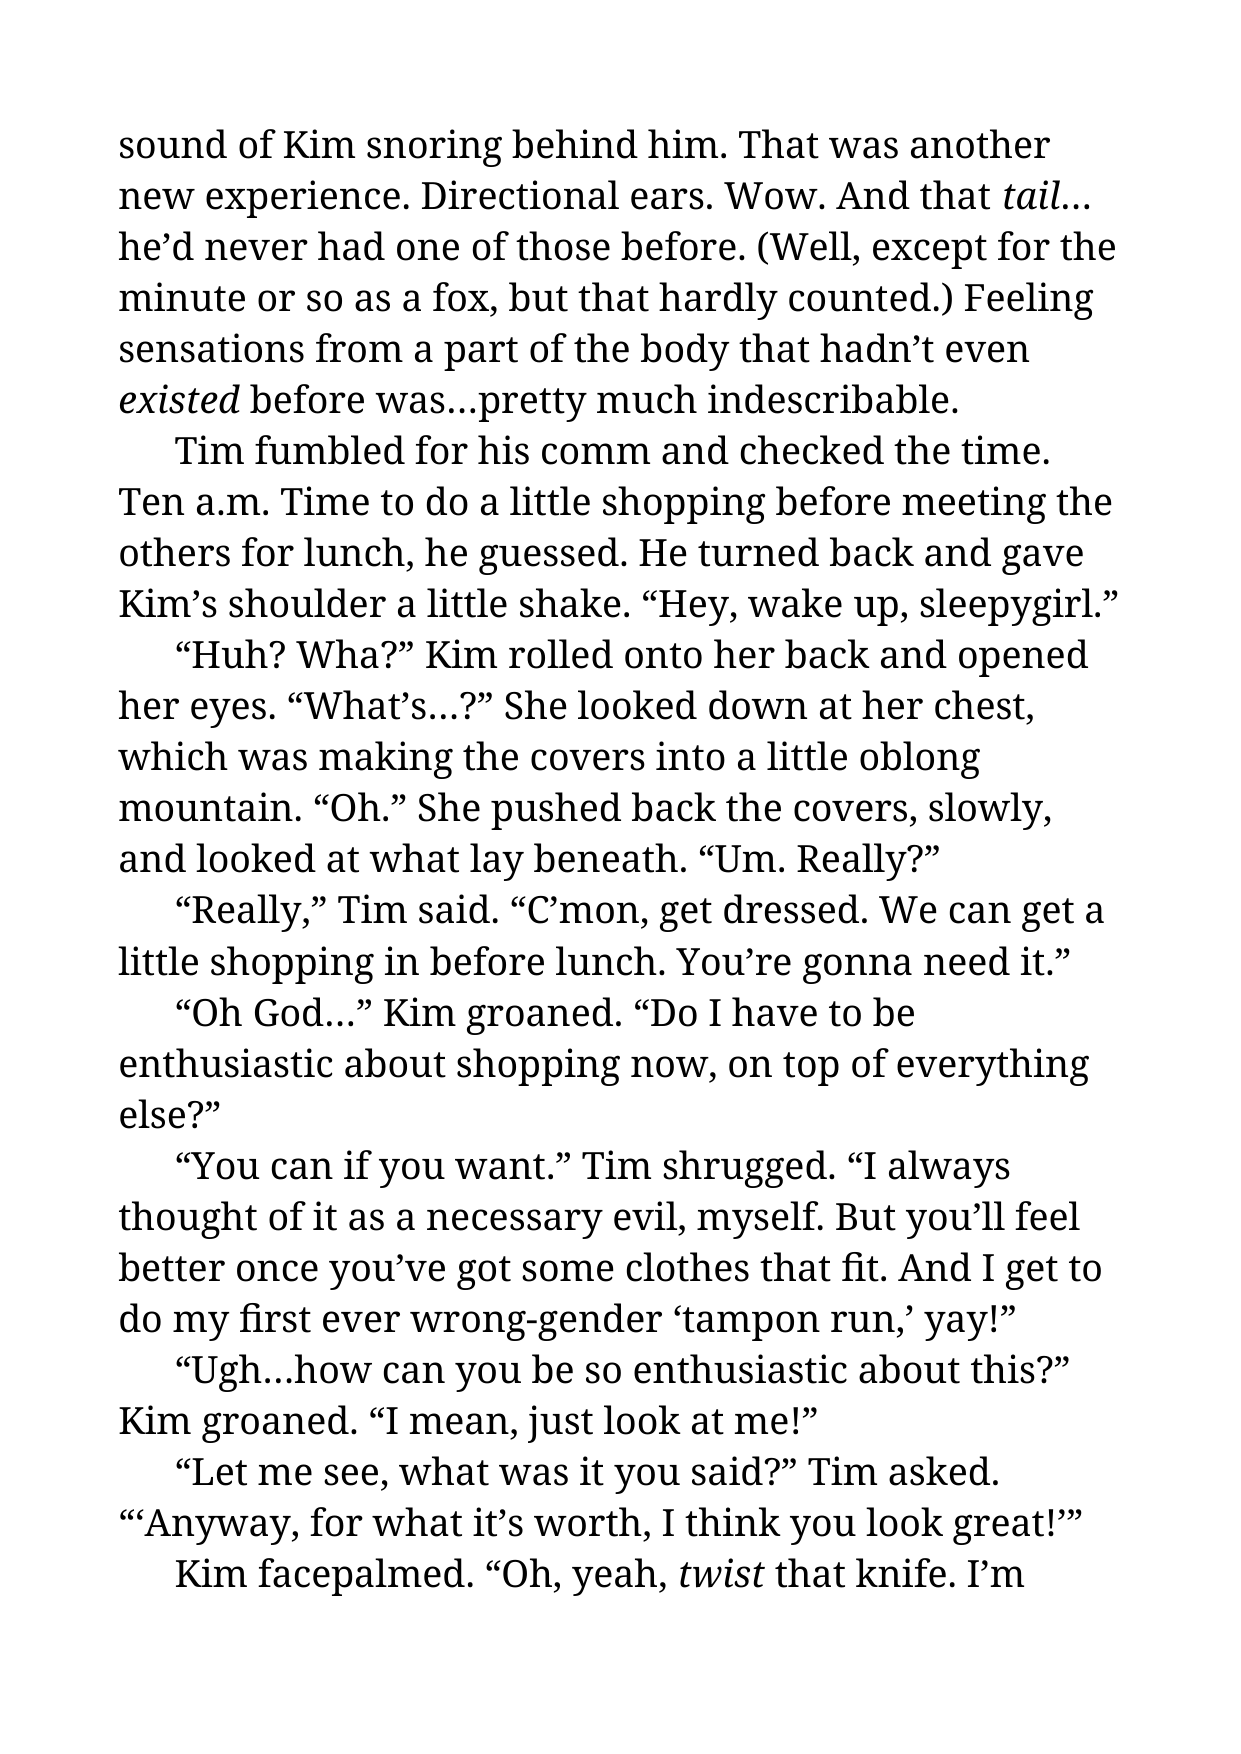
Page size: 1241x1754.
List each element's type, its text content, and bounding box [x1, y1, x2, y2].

text “You can if you want.” Tim shrugged. “I always thought of it as a necessary evil, myself. But you’ll feel better once you’ve got some clothes that fit. And I get to do my first ever wrong-gender ‘tampon run,’ yay!” [118, 1139, 1122, 1343]
text “Really,” Tim said. “C’mon, get dressed. We can get a little shopping in before lunch. You’re gonna need it.” [118, 884, 1122, 986]
text “Huh? Wha?” Kim rolled onto her back and opened her eyes. “What’s…?” She looked down at her chest, which was making the covers into a little oblong mountain. “Oh.” She pushed back the covers, slowly, and looked at what lay beneath. “Um. Really?” [118, 628, 1122, 884]
text Tim fumbled for his comm and checked the time. Ten a.m. Time to do a little shopping before meeting the others for lunch, he guessed. He turned back and gave Kim’s shoulder a little shake. “Hey, wake up, sleepygirl.” [118, 424, 1122, 628]
text “Oh God…” Kim groaned. “Do I have to be enthusiastic about shopping now, on top of everything else?” [118, 986, 1122, 1139]
text “Let me see, what was it you said?” Tim asked. “‘Anyway, for what it’s worth, I think you look great!’” [118, 1445, 1122, 1547]
text Kim facepalmed. “Oh, yeah, twist that knife. I’m [118, 1547, 1122, 1598]
text sound of Kim snoring behind him. That was another new experience. Directional ears. Wow. And that tail…he’d never had one of those before. (Well, except for the minute or so as a fox, but that hardly counted.) Feeling sensations from a part of the body that hadn’t even existed before was…pretty much indescribable. [118, 118, 1122, 424]
text “Ugh…how can you be so enthusiastic about this?” Kim groaned. “I mean, just look at me!” [118, 1343, 1122, 1445]
